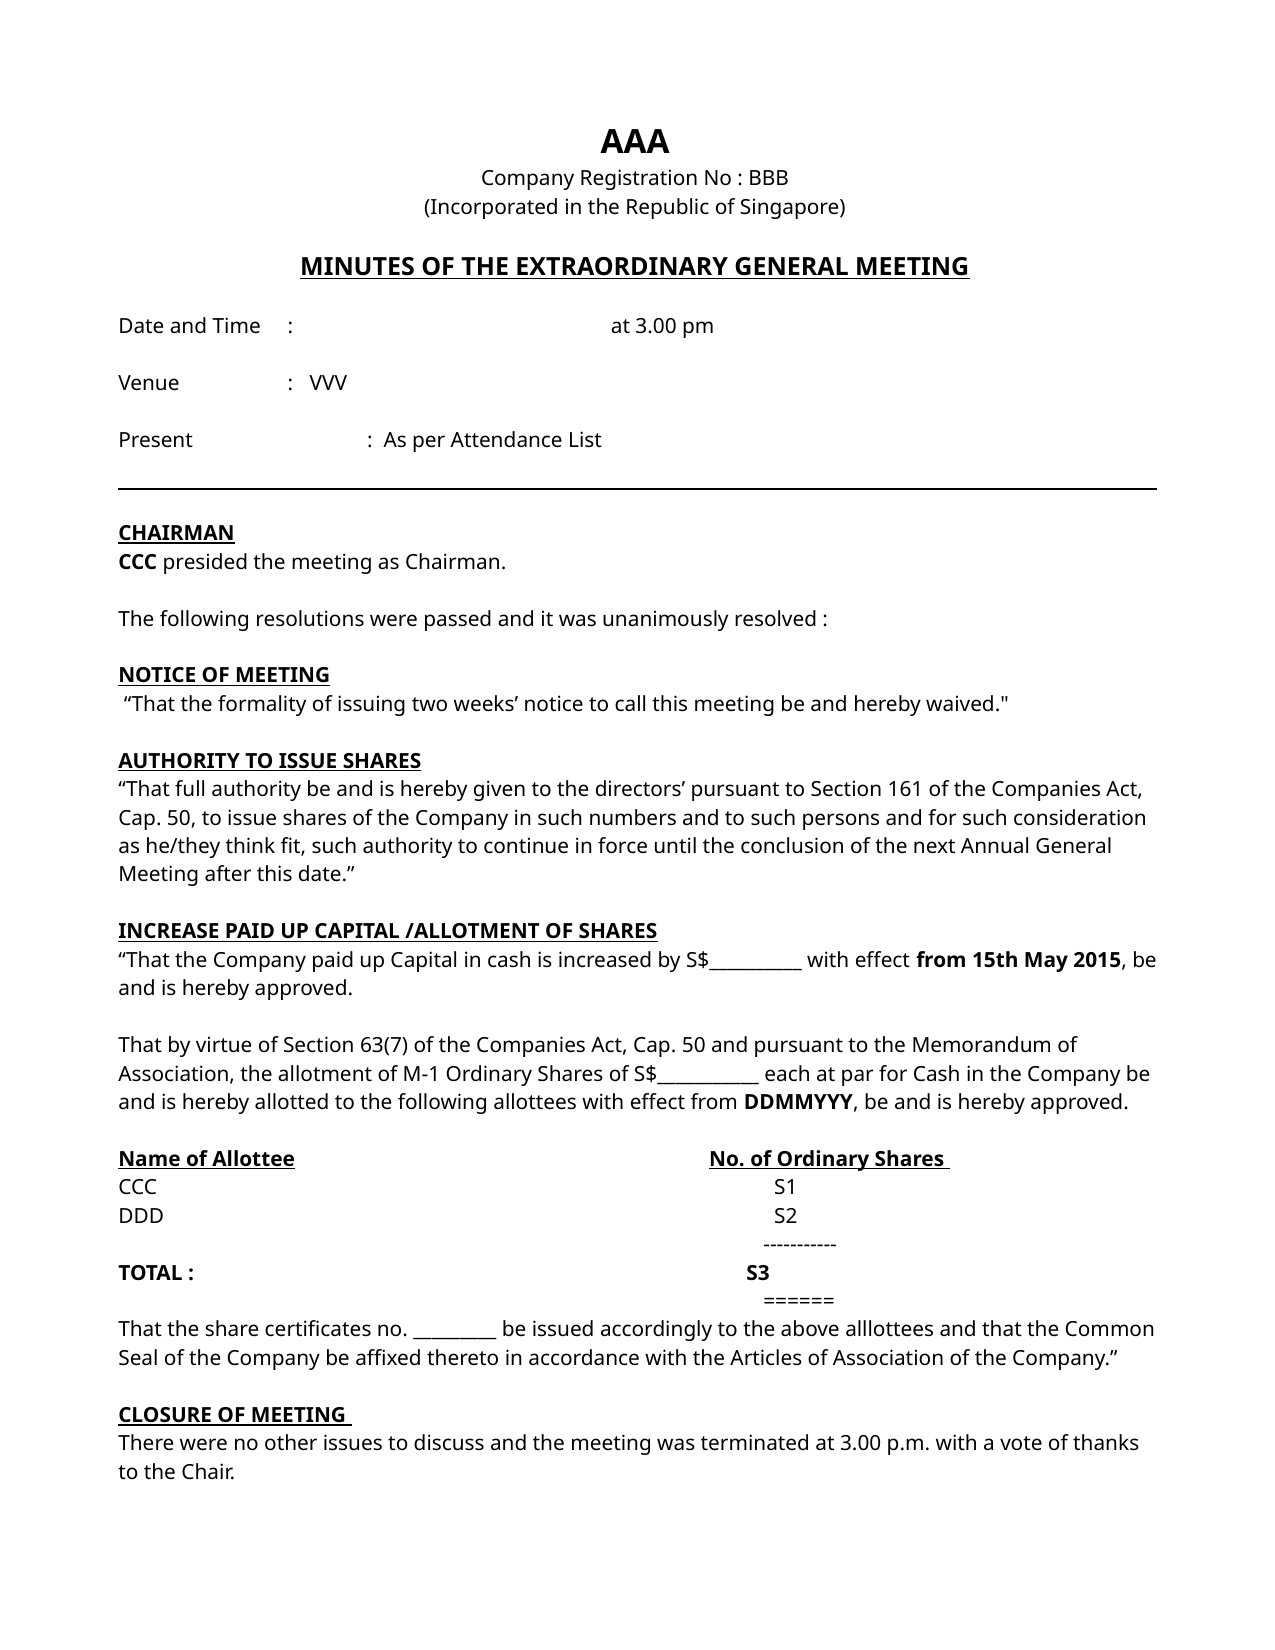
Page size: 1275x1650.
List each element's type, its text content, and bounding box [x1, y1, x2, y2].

text Venue : VVV [118, 368, 1157, 397]
text “That full authority be and is hereby given to the directors’ pursuant to Section 161 of the Companies Act, Cap. 50, to issue shares of the Company in such numbers and to such persons and for such consideration as he/they think fit, such authority to continue in force until the conclusion of the next Annual General Meeting after this date.” [118, 774, 1157, 888]
text ====== [118, 1286, 1157, 1314]
text That the share certificates no. _________ be issued accordingly to the above alllottees and that the Common Seal of the Company be affixed thereto in accordance with the Articles of Association of the Company.” [118, 1314, 1157, 1371]
text INCREASE PAID UP CAPITAL /ALLOTMENT OF SHARES [118, 916, 1157, 945]
text Present : As per Attendance List [118, 425, 1157, 453]
text CCC S1 [118, 1172, 1157, 1201]
text AUTHORITY TO ISSUE SHARES [118, 746, 1157, 774]
text There were no other issues to discuss and the meeting was terminated at 3.00 p.m. with a vote of thanks to the Chair. [118, 1428, 1157, 1485]
text NOTICE OF MEETING [118, 661, 1157, 689]
text CHAIRMAN [118, 518, 1157, 547]
text Date and Time : at 3.00 pm [118, 311, 1157, 340]
text TOTAL : S3 [118, 1258, 1157, 1286]
text “That the formality of issuing two weeks’ notice to call this meeting be and hereby waived." [118, 689, 1157, 717]
text Company Registration No : BBB [118, 163, 1157, 192]
text DDD S2 [118, 1201, 1157, 1229]
text The following resolutions were passed and it was unanimously resolved : [118, 604, 1157, 632]
text CCC presided the meeting as Chairman. [118, 547, 1157, 575]
text CLOSURE OF MEETING [118, 1400, 1157, 1428]
text Name of Allottee No. of Ordinary Shares [118, 1144, 1157, 1172]
text (Incorporated in the Republic of Singapore) [118, 192, 1157, 220]
text MINUTES OF THE EXTRAORDINARY GENERAL MEETING [118, 249, 1157, 283]
text ----------- [118, 1229, 1157, 1258]
text “That the Company paid up Capital in cash is increased by S$__________ with effect from 15th May 2015, be and is hereby approved. [118, 945, 1157, 1002]
text That by virtue of Section 63(7) of the Companies Act, Cap. 50 and pursuant to the Memorandum of Association, the allotment of M-1 Ordinary Shares of S$___________ each at par for Cash in the Company be and is hereby allotted to the following allottees with effect from DDMMYYY, be and is hereby approved. [118, 1030, 1157, 1116]
text AAA [118, 118, 1157, 163]
